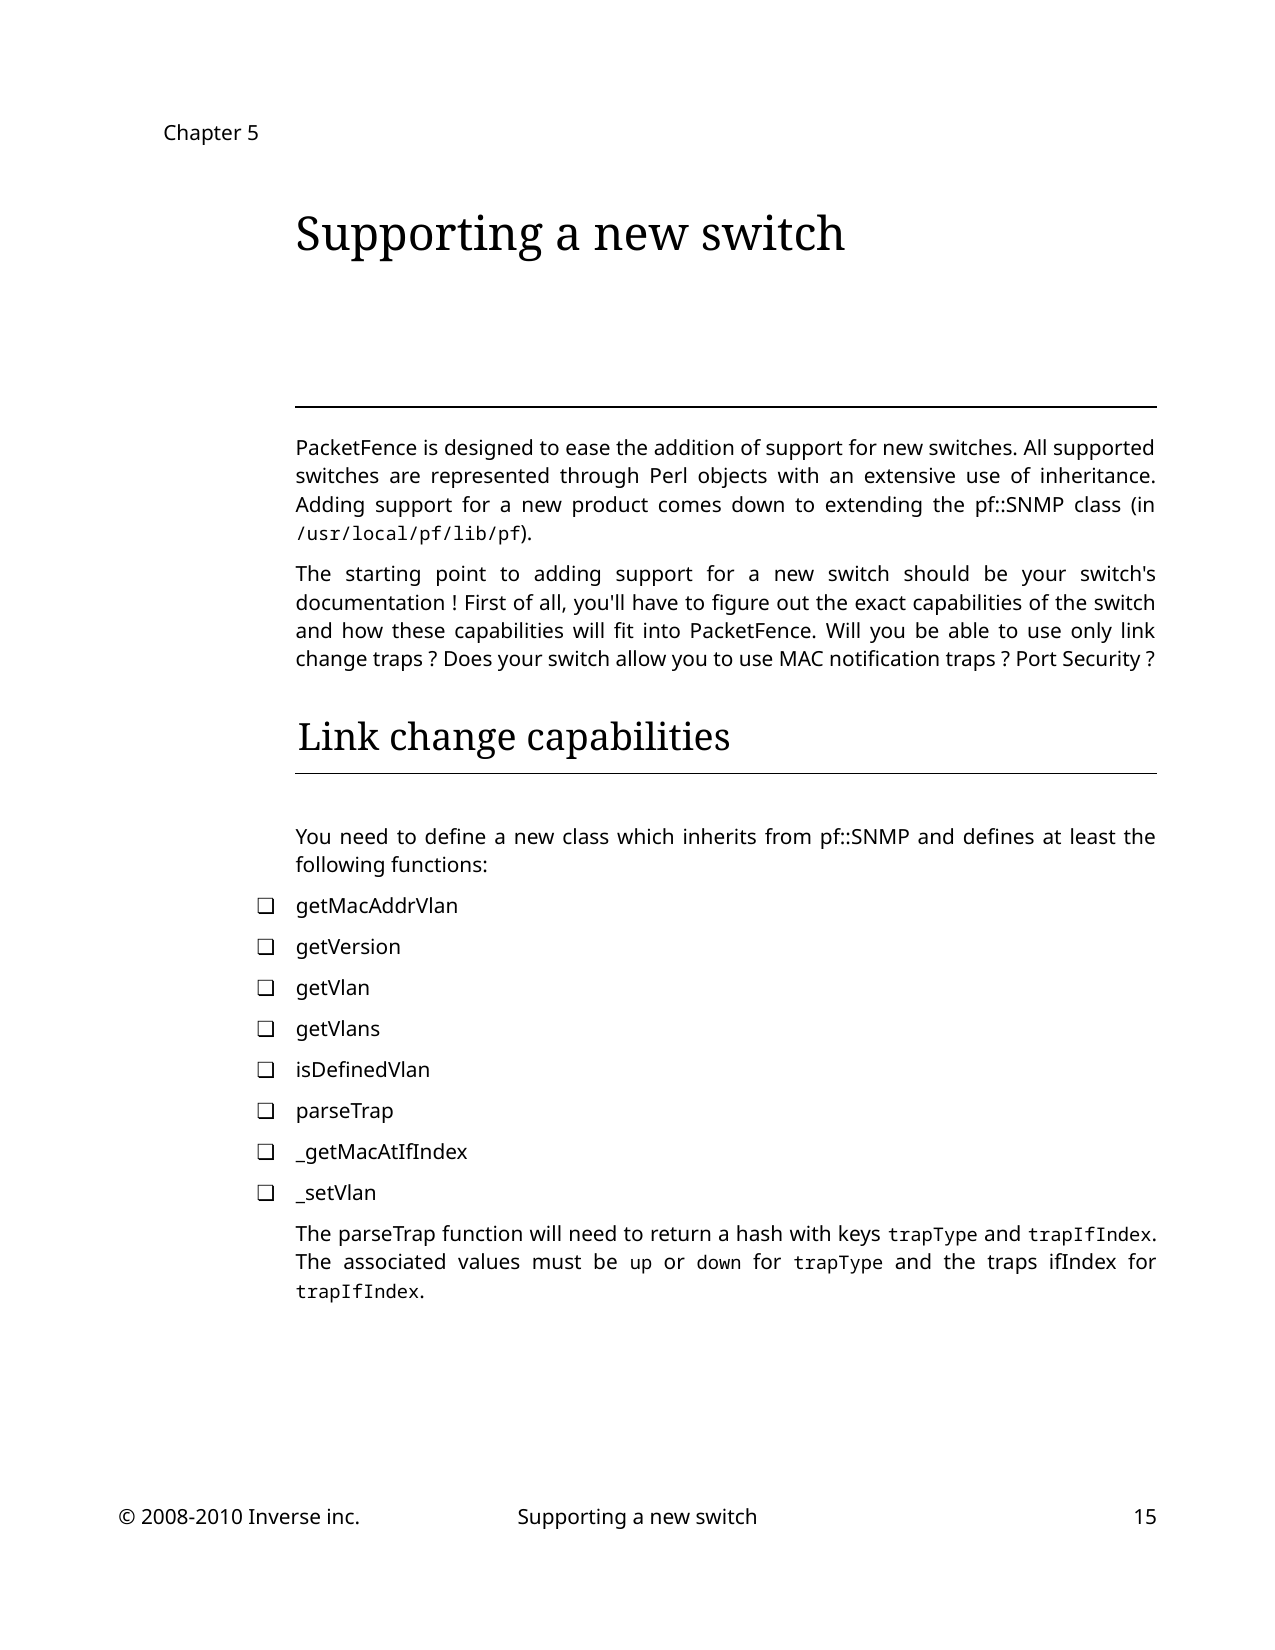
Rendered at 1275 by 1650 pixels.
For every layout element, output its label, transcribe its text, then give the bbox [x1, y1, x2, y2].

list ❏ _getMacAtIfIndex [256, 1137, 1157, 1165]
list ❏ getVersion [256, 932, 1157, 961]
list ❏ parseTrap [256, 1096, 1157, 1124]
list ❏ isDefinedVlan [256, 1055, 1157, 1083]
list ❏ getVlans [256, 1014, 1157, 1043]
list ❏ _setVlan [256, 1178, 1157, 1206]
text You need to define a new class which inherits from pf::SNMP and defines at least the following functions: [295, 822, 1157, 879]
list ❏ getVlan [256, 973, 1157, 1002]
subtitle Link change capabilities [295, 710, 1157, 773]
list ❏ getMacAddrVlan [256, 891, 1157, 920]
text The parseTrap function will need to return a hash with keys trapType and trapIfIndex. The associated values must be up or down for trapType and the traps ifIndex for trapIfIndex. [295, 1219, 1157, 1304]
subtitle Supporting a new switch [295, 201, 1157, 406]
text The starting point to adding support for a new switch should be your switch's documentation ! First of all, you'll have to figure out the exact capabilities of the switch and how these capabilities will fit into PacketFence. Will you be able to use only link change traps ? Does your switch allow you to use MAC notification traps ? Port Security ? [295, 559, 1157, 673]
text PacketFence is designed to ease the addition of support for new switches. All supported switches are represented through Perl objects with an extensive use of inheritance. Adding support for a new product comes down to extending the pf::SNMP class (in /usr/local/pf/lib/pf). [295, 433, 1157, 547]
